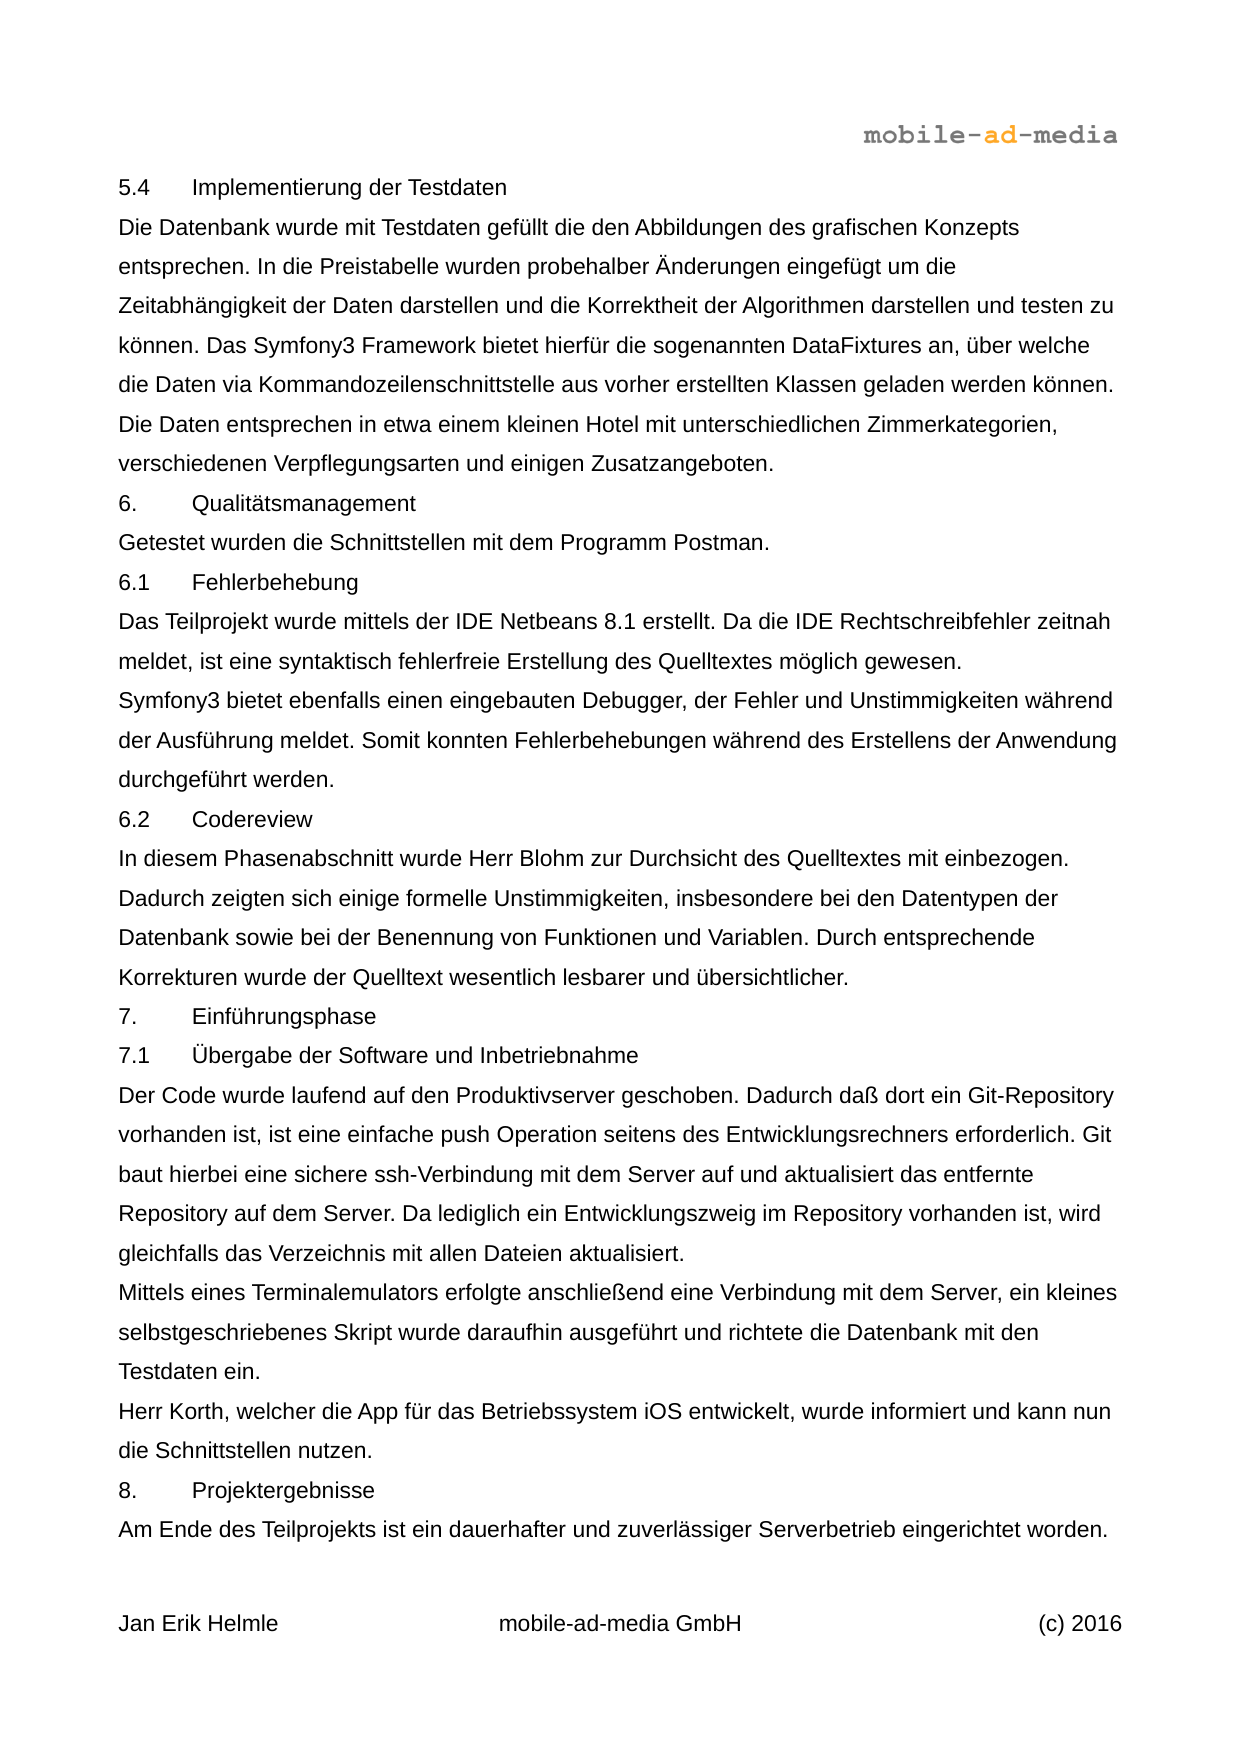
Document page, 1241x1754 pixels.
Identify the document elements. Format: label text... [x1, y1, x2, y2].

text 8. Projektergebnisse [118, 1477, 1122, 1503]
text 6.1 Fehlerbehebung [118, 569, 1122, 595]
text Am Ende des Teilprojekts ist ein dauerhafter und zuverlässiger Serverbetrieb eingerichtet worden. [118, 1516, 1122, 1543]
text 7.1 Übergabe der Software und Inbetriebnahme [118, 1042, 1122, 1069]
text Symfony3 bietet ebenfalls einen eingebauten Debugger, der Fehler und Unstimmigkeiten während der Ausführung meldet. Somit konnten Fehlerbehebungen während des Erstellens der Anwendung durchgeführt werden. [118, 687, 1122, 792]
text 6. Qualitätsmanagement [118, 490, 1122, 516]
text Die Daten entsprechen in etwa einem kleinen Hotel mit unterschiedlichen Zimmerkategorien, verschiedenen Verpflegungsarten und einigen Zusatzangeboten. [118, 411, 1122, 477]
text 5.4 Implementierung der Testdaten [118, 174, 1122, 200]
text Herr Korth, welcher die App für das Betriebssystem iOS entwickelt, wurde informiert und kann nun die Schnittstellen nutzen. [118, 1398, 1122, 1464]
text 6.2 Codereview [118, 806, 1122, 832]
text Mittels eines Terminalemulators erfolgte anschließend eine Verbindung mit dem Server, ein kleines selbstgeschriebenes Skript wurde daraufhin ausgeführt und richtete die Datenbank mit den Testdaten ein. [118, 1279, 1122, 1385]
picture [863, 118, 1118, 150]
text Getestet wurden die Schnittstellen mit dem Programm Postman. [118, 529, 1122, 556]
text Der Code wurde laufend auf den Produktivserver geschoben. Dadurch daß dort ein Git-Repository vorhanden ist, ist eine einfache push Operation seitens des Entwicklungsrechners erforderlich. Git baut hierbei eine sichere ssh-Verbindung mit dem Server auf und aktualisiert das entfernte Repository auf dem Server. Da lediglich ein Entwicklungszweig im Repository vorhanden ist, wird gleichfalls das Verzeichnis mit allen Dateien aktualisiert. [118, 1082, 1122, 1266]
text 7. Einführungsphase [118, 1003, 1122, 1029]
text In diesem Phasenabschnitt wurde Herr Blohm zur Durchsicht des Quelltextes mit einbezogen. Dadurch zeigten sich einige formelle Unstimmigkeiten, insbesondere bei den Datentypen der Datenbank sowie bei der Benennung von Funktionen und Variablen. Durch entsprechende Korrekturen wurde der Quelltext wesentlich lesbarer und übersichtlicher. [118, 845, 1122, 990]
text Das Teilprojekt wurde mittels der IDE Netbeans 8.1 erstellt. Da die IDE Rechtschreibfehler zeitnah meldet, ist eine syntaktisch fehlerfreie Erstellung des Quelltextes möglich gewesen. [118, 608, 1122, 674]
text Die Datenbank wurde mit Testdaten gefüllt die den Abbildungen des grafischen Konzepts entsprechen. In die Preistabelle wurden probehalber Änderungen eingefügt um die Zeitabhängigkeit der Daten darstellen und die Korrektheit der Algorithmen darstellen und testen zu können. Das Symfony3 Framework bietet hierfür die sogenannten DataFixtures an, über welche die Daten via Kommandozeilenschnittstelle aus vorher erstellten Klassen geladen werden können. [118, 213, 1122, 398]
